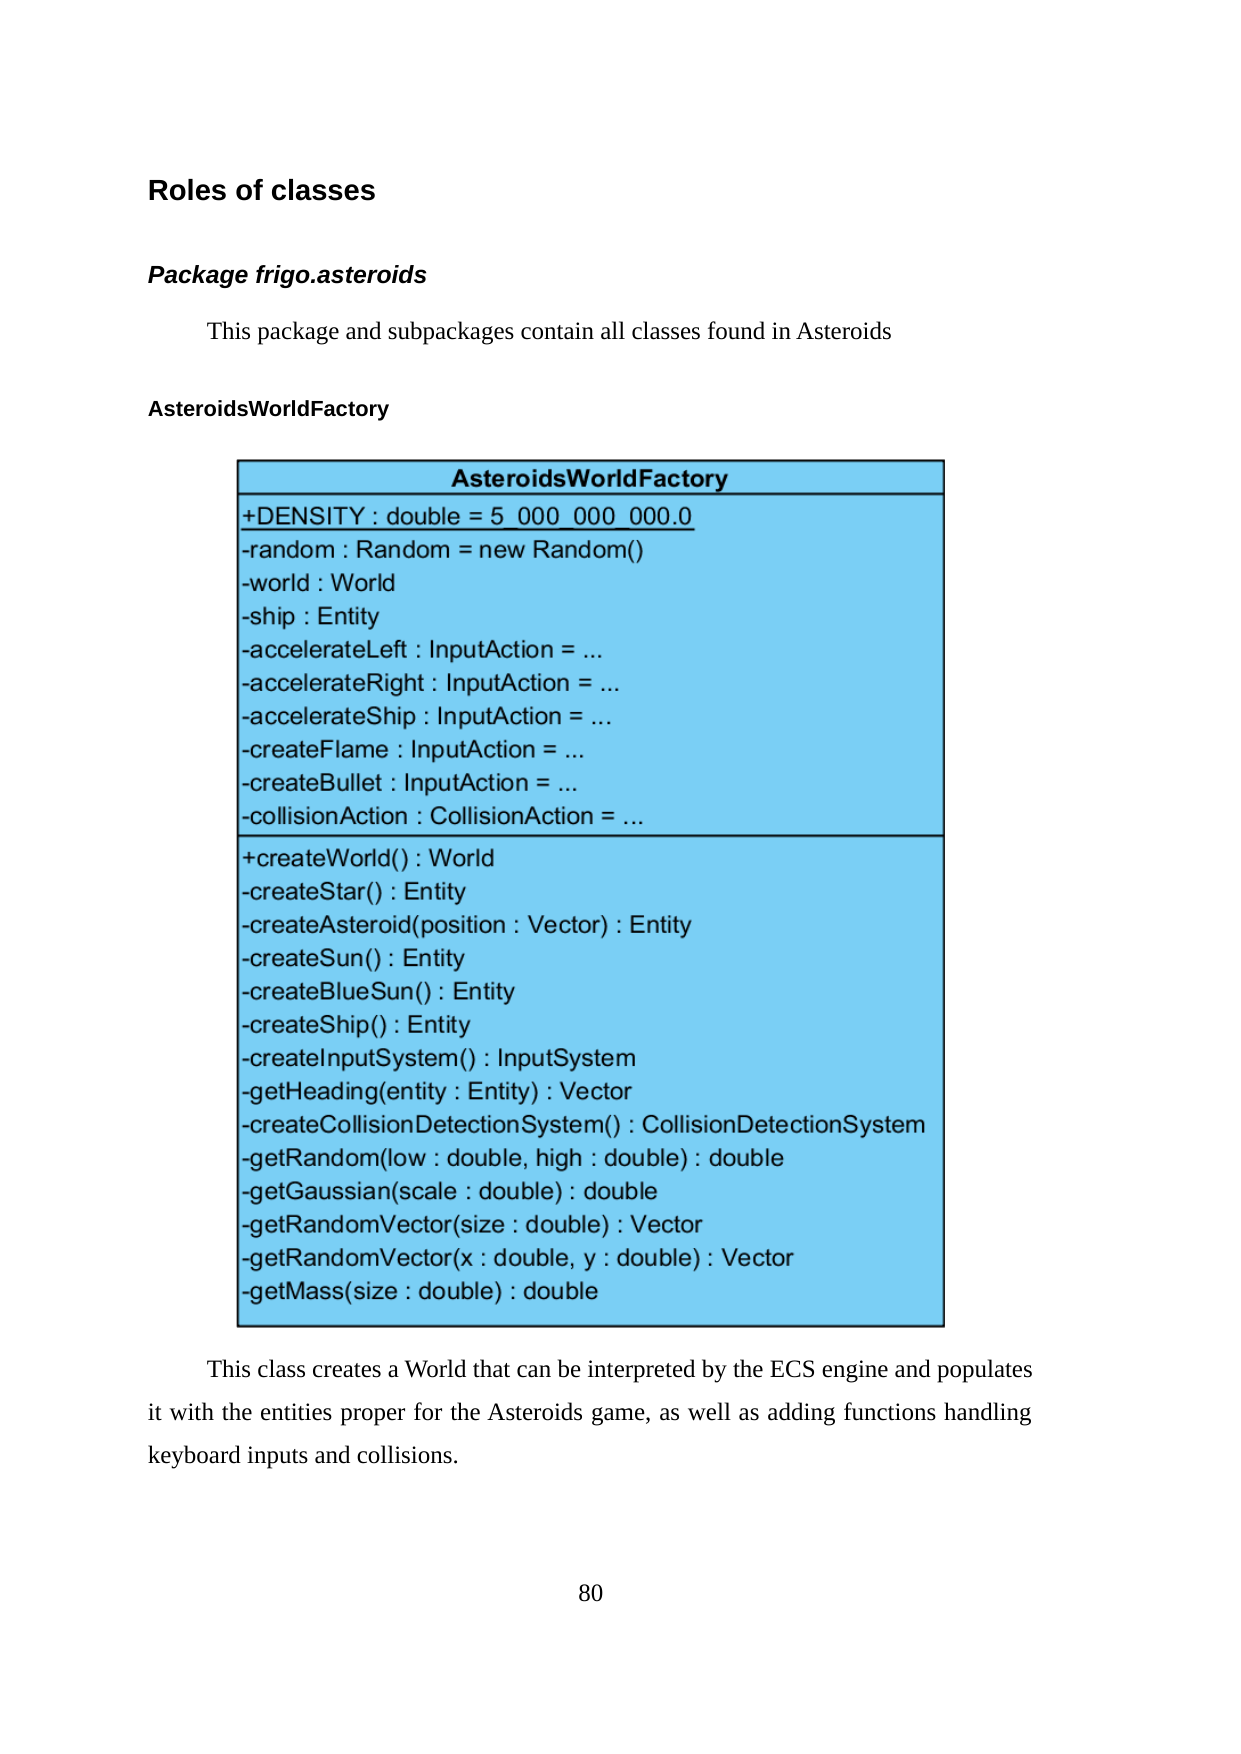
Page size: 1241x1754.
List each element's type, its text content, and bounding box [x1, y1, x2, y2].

text This package and subpackages contain all classes found in Asteroids [148, 316, 1033, 344]
subtitle AsteroidsWorldFactory [148, 396, 1033, 422]
subtitle Package frigo.asteroids [148, 260, 1033, 289]
picture [236, 459, 945, 1328]
subtitle Roles of classes [148, 173, 1033, 206]
text This class creates a World that can be interpreted by the ECS engine and populates it with the entities proper for the Asteroids game, as well as adding functions handling keyboard inputs and collisions. [148, 1354, 1033, 1469]
